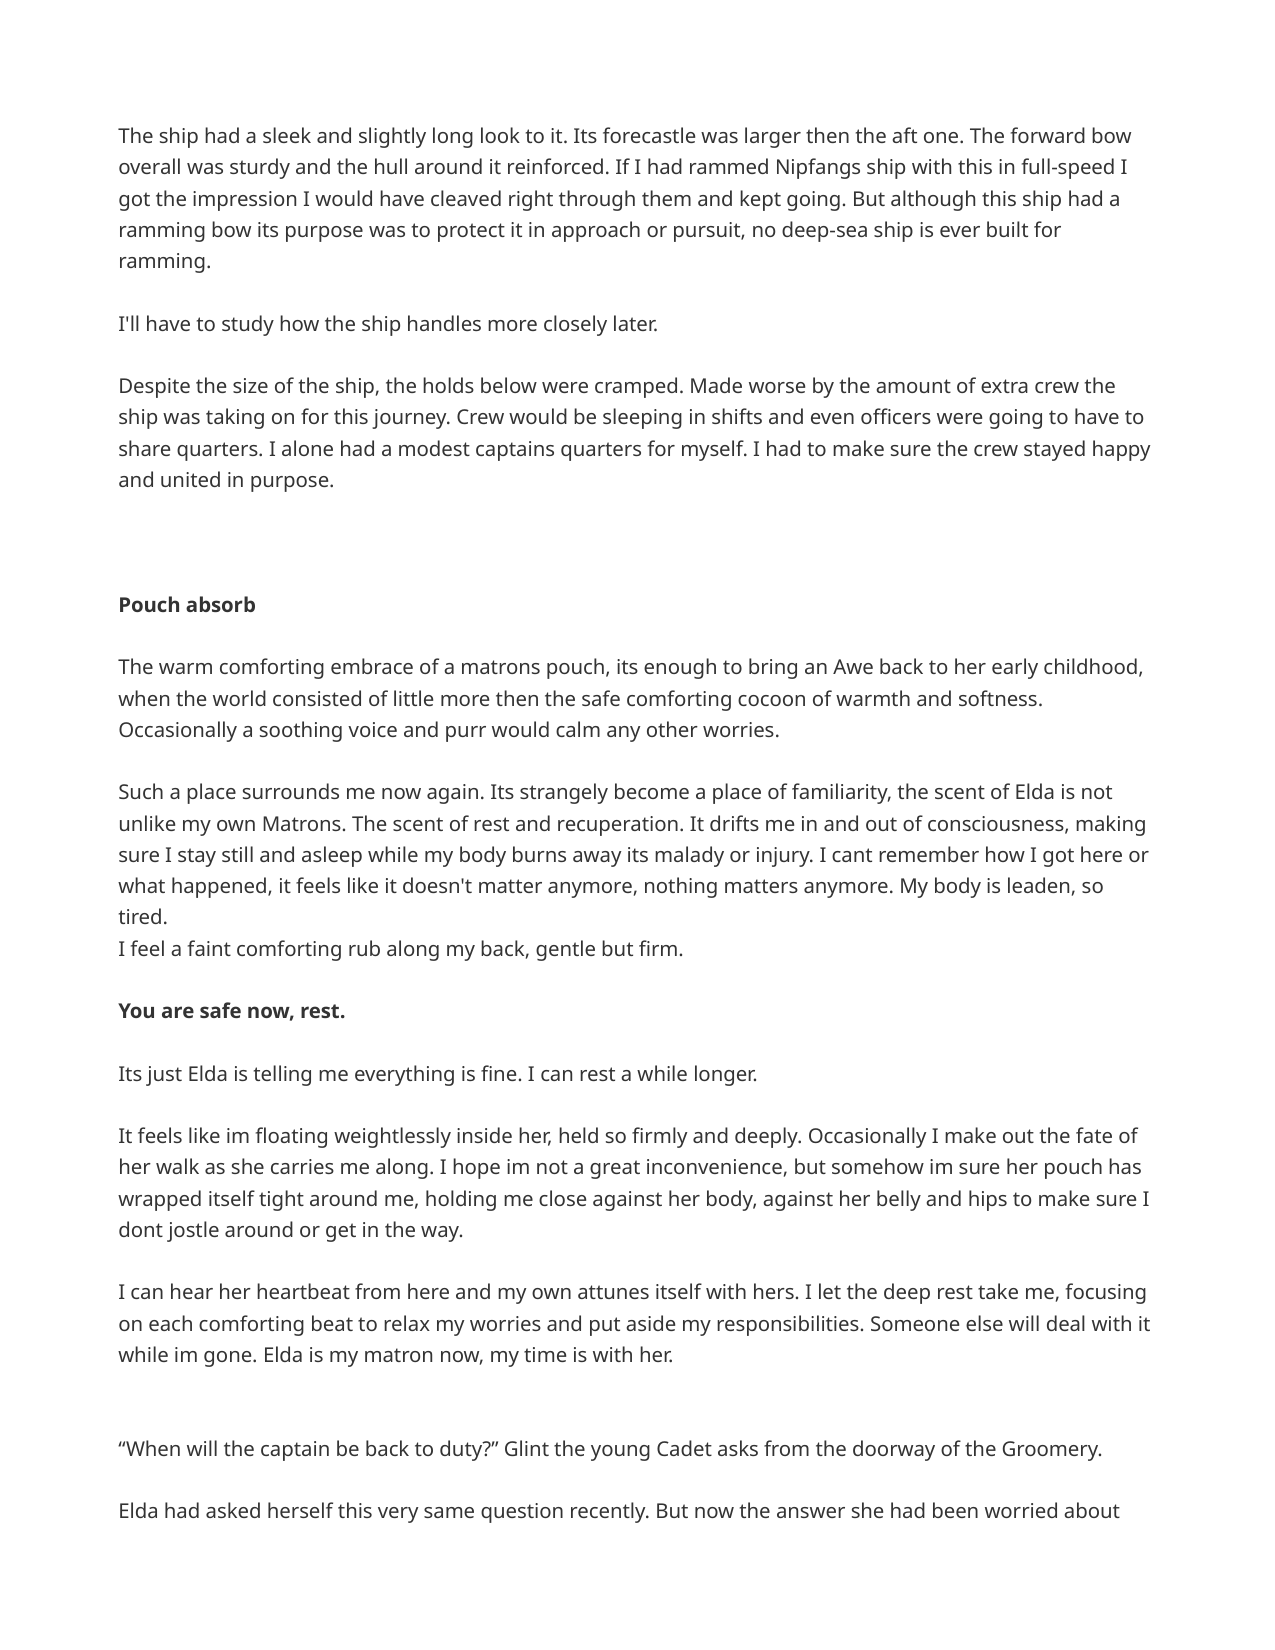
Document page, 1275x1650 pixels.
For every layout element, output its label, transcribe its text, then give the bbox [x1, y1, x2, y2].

text “When will the captain be back to duty?” Glint the young Cadet asks from the doorway of the Groomery. [118, 1431, 1157, 1462]
text The ship had a sleek and slightly long look to it. Its forecastle was larger then the aft one. The forward bow overall was sturdy and the hull around it reinforced. If I had rammed Nipfangs ship with this in full-speed I got the impression I would have cleaved right through them and kept going. But although this ship had a ramming bow its purpose was to protect it in approach or pursuit, no deep-sea ship is ever built for ramming. [118, 118, 1157, 274]
text I can hear her heartbeat from here and my own attunes itself with hers. I let the deep rest take me, focusing on each comforting beat to relax my worries and put aside my responsibilities. Someone else will deal with it while im gone. Elda is my matron now, my time is with her. [118, 1274, 1157, 1368]
text The warm comforting embrace of a matrons pouch, its enough to bring an Awe back to her early childhood, when the world consisted of little more then the safe comforting cocoon of warmth and softness. Occasionally a soothing voice and purr would calm any other worries. [118, 649, 1157, 743]
text Such a place surrounds me now again. Its strangely become a place of familiarity, the scent of Elda is not unlike my own Matrons. The scent of rest and recuperation. It drifts me in and out of consciousness, making sure I stay still and asleep while my body burns away its malady or injury. I cant remember how I got here or what happened, it feels like it doesn't matter anymore, nothing matters anymore. My body is leaden, so tired. [118, 774, 1157, 931]
text Elda had asked herself this very same question recently. But now the answer she had been worried about [118, 1493, 1157, 1524]
text I'll have to study how the ship handles more closely later. [118, 306, 1157, 337]
text You are safe now, rest. [118, 993, 1157, 1024]
text I feel a faint comforting rub along my back, gentle but firm. [118, 931, 1157, 962]
text It feels like im floating weightlessly inside her, held so firmly and deeply. Occasionally I make out the fate of her walk as she carries me along. I hope im not a great inconvenience, but somehow im sure her pouch has wrapped itself tight around me, holding me close against her body, against her belly and hips to make sure I dont jostle around or get in the way. [118, 1118, 1157, 1243]
text Its just Elda is telling me everything is fine. I can rest a while longer. [118, 1056, 1157, 1087]
text Despite the size of the ship, the holds below were cramped. Made worse by the amount of extra crew the ship was taking on for this journey. Crew would be sleeping in shifts and even officers were going to have to share quarters. I alone had a modest captains quarters for myself. I had to make sure the crew stayed happy and united in purpose. [118, 368, 1157, 493]
text Pouch absorb [118, 587, 1157, 618]
